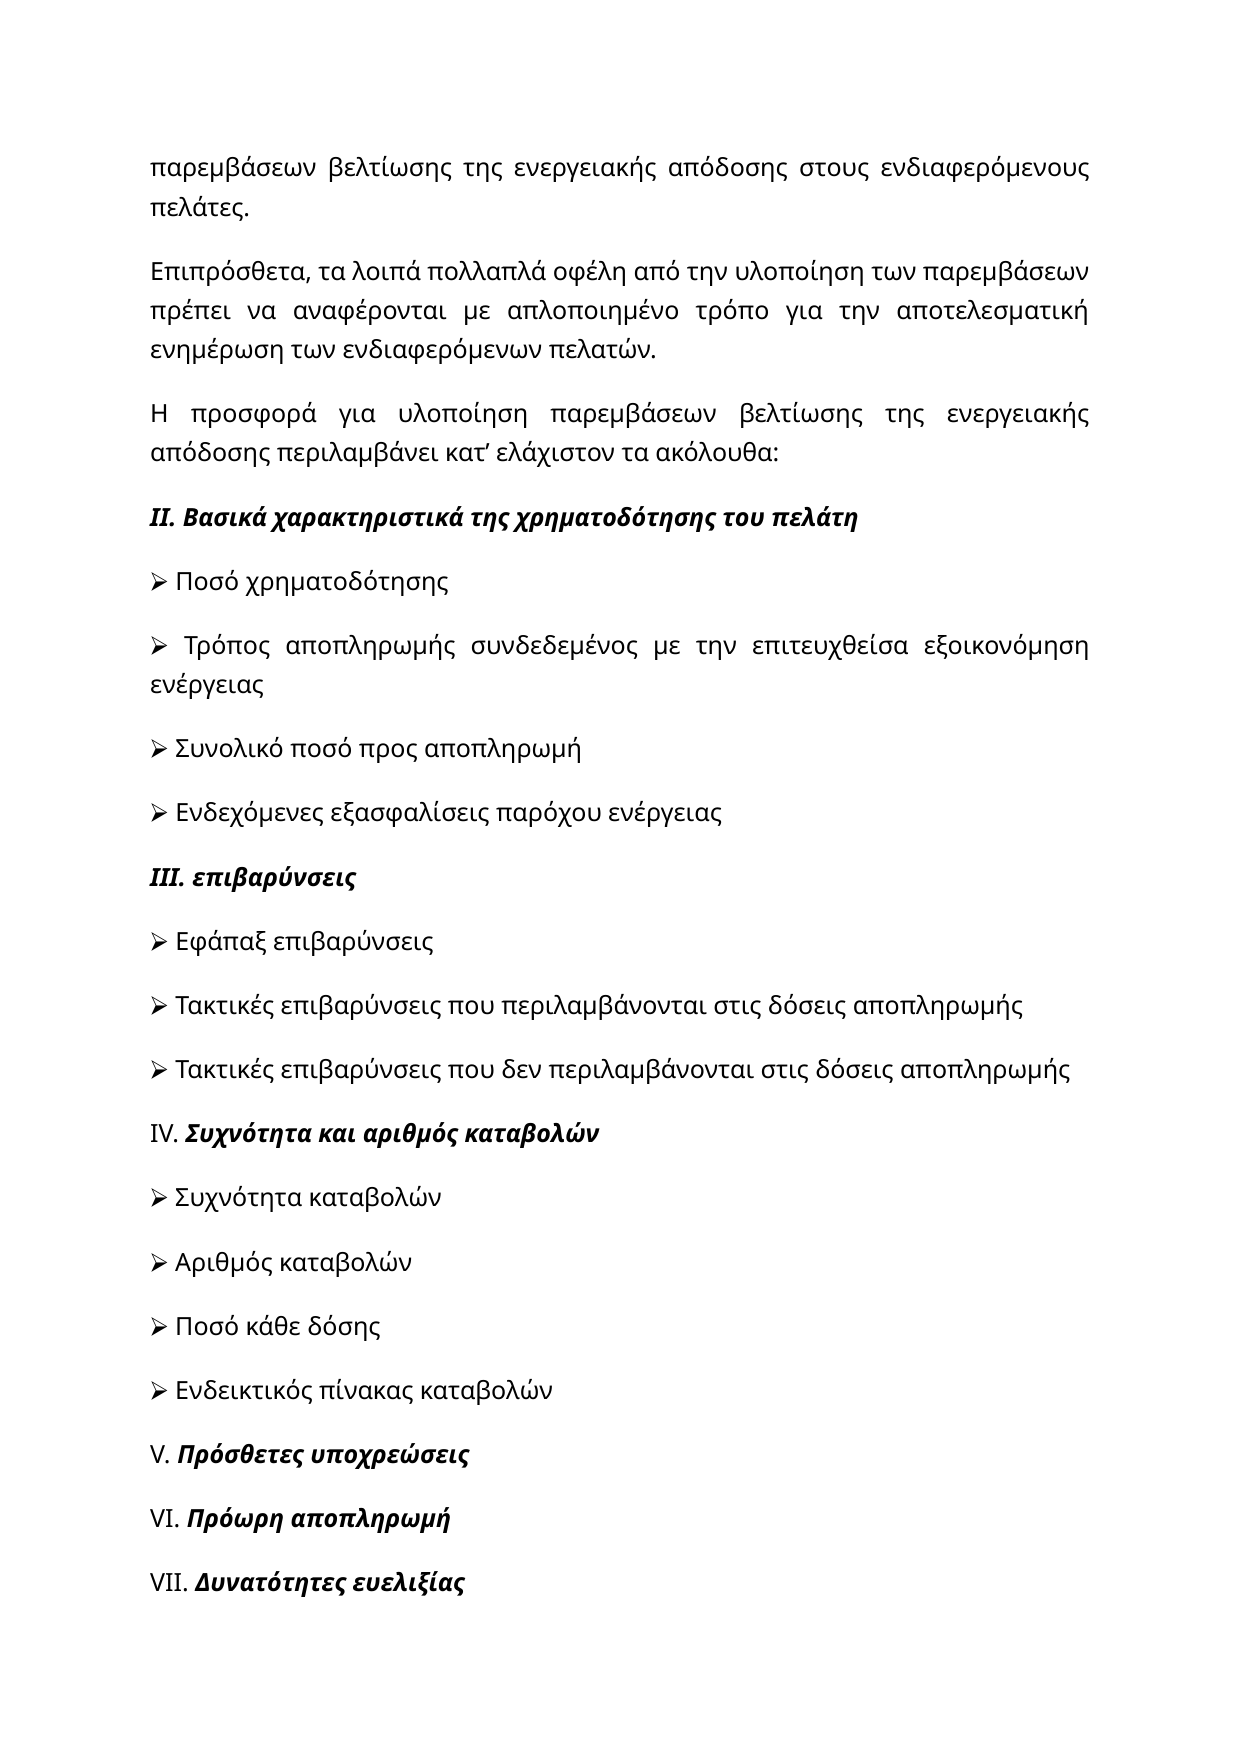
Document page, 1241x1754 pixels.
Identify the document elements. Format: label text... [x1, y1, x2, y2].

text ⮚ Αριθμός καταβολών [150, 1244, 1090, 1278]
text παρεμβάσεων βελτίωσης της ενεργειακής απόδοσης στους ενδιαφερόμενους πελάτες. [150, 150, 1090, 223]
text ⮚ Ποσό χρηματοδότησης [150, 563, 1090, 597]
text VI. Πρόωρη αποπληρωμή [150, 1501, 1090, 1535]
text ⮚ Ενδεικτικός πίνακας καταβολών [150, 1372, 1090, 1407]
text IIΙ. επιβαρύνσεις [150, 859, 1090, 893]
text ⮚ Εφάπαξ επιβαρύνσεις [150, 923, 1090, 957]
text V. Πρόσθετες υποχρεώσεις [150, 1437, 1090, 1471]
text ⮚ Ποσό κάθε δόσης [150, 1308, 1090, 1342]
text ⮚ Συχνότητα καταβολών [150, 1180, 1090, 1214]
text ⮚ Τακτικές επιβαρύνσεις που περιλαμβάνονται στις δόσεις αποπληρωμής [150, 987, 1090, 1022]
text ⮚ Τρόπος αποπληρωμής συνδεδεμένος με την επιτευχθείσα εξοικονόμηση ενέργειας [150, 627, 1090, 701]
text ⮚ Ενδεχόμενες εξασφαλίσεις παρόχου ενέργειας [150, 795, 1090, 829]
text Επιπρόσθετα, τα λοιπά πολλαπλά οφέλη από την υλοποίηση των παρεμβάσεων πρέπει να αναφέρονται με απλοποιημένο τρόπο για την αποτελεσματική ενημέρωση των ενδιαφερόμενων πελατών. [150, 253, 1090, 366]
text ⮚ Τακτικές επιβαρύνσεις που δεν περιλαμβάνονται στις δόσεις αποπληρωμής [150, 1052, 1090, 1086]
text IV. Συχνότητα και αριθμός καταβολών [150, 1116, 1090, 1150]
text ΙI. Βασικά χαρακτηριστικά της χρηματοδότησης του πελάτη [150, 499, 1090, 533]
text Η προσφορά για υλοποίηση παρεμβάσεων βελτίωσης της ενεργειακής απόδοσης περιλαμβάνει κατ’ ελάχιστον τα ακόλουθα: [150, 396, 1090, 469]
text VII. Δυνατότητες ευελιξίας [150, 1565, 1090, 1599]
text ⮚ Συνολικό ποσό προς αποπληρωμή [150, 731, 1090, 765]
